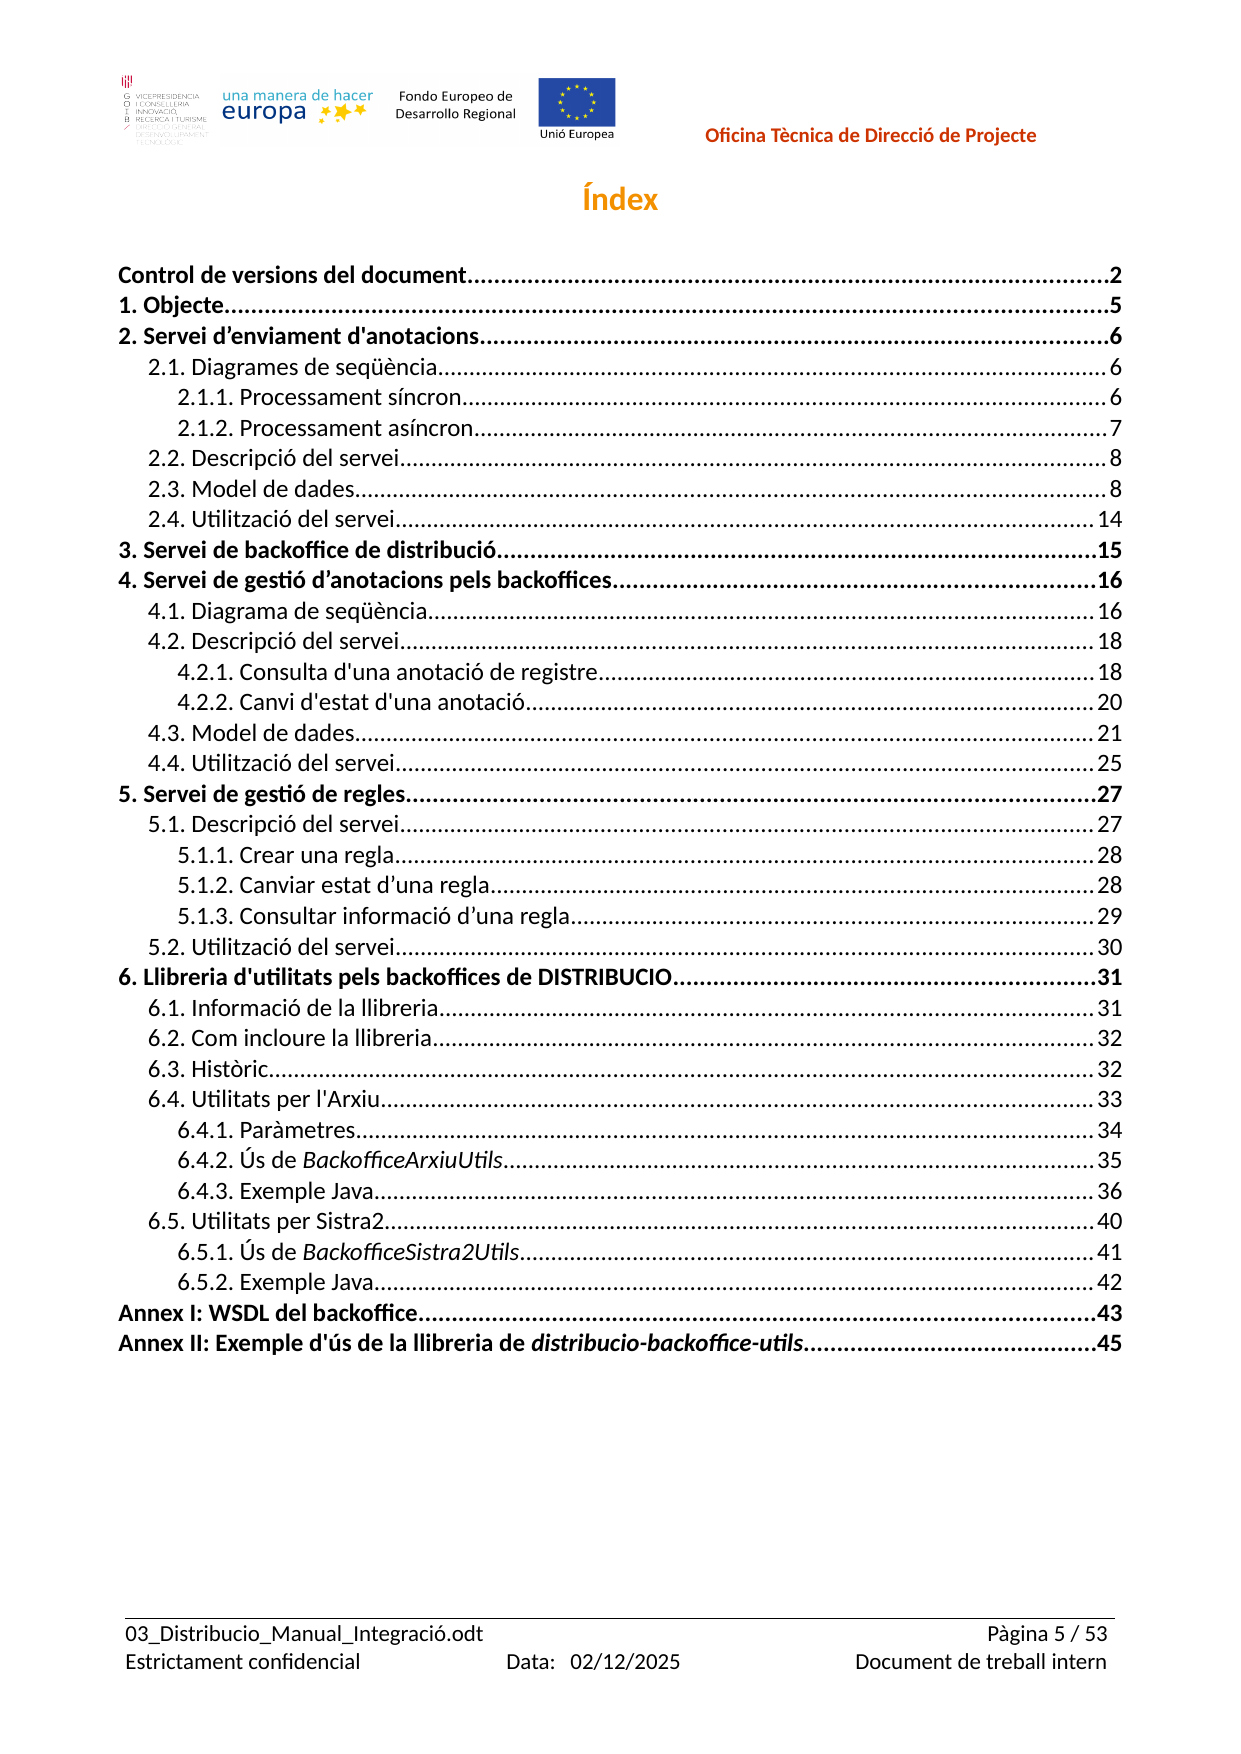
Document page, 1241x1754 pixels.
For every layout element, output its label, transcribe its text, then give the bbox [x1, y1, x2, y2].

text 6.2. Com incloure la llibreria 32 [148, 1022, 1122, 1053]
text 6.4.1. Paràmetres 34 [177, 1114, 1122, 1144]
text 6.4.2. Ús de BackofficeArxiuUtils 35 [177, 1144, 1122, 1175]
text 4.2.2. Canvi d'estat d'una anotació 20 [177, 686, 1122, 717]
text 6.4. Utilitats per l'Arxiu 33 [148, 1083, 1122, 1114]
text 5.1.1. Crear una regla 28 [177, 839, 1122, 869]
text 5.2. Utilització del servei 30 [148, 931, 1122, 961]
text 4.2.1. Consulta d'una anotació de registre 18 [177, 656, 1122, 686]
text 6. Llibreria d'utilitats pels backoffices de DISTRIBUCIO 31 [118, 961, 1122, 992]
text 3. Servei de backoffice de distribució 15 [118, 534, 1122, 564]
text 6.4.3. Exemple Java 36 [177, 1175, 1122, 1205]
text 6.5.2. Exemple Java 42 [177, 1266, 1122, 1297]
text Índex [118, 178, 1122, 218]
text 1. Objecte 5 [118, 290, 1122, 320]
text 2.4. Utilització del servei 14 [148, 503, 1122, 534]
text 6.1. Informació de la llibreria 31 [148, 992, 1122, 1022]
text Control de versions del document 2 [118, 259, 1122, 290]
picture [219, 73, 621, 147]
text 2.3. Model de dades 8 [148, 473, 1122, 503]
text 2.1.2. Processament asíncron 7 [177, 412, 1122, 442]
text 4.1. Diagrama de seqüència 16 [148, 595, 1122, 625]
text 6.5.1. Ús de BackofficeSistra2Utils 41 [177, 1236, 1122, 1266]
text 2.2. Descripció del servei 8 [148, 442, 1122, 473]
text 5.1. Descripció del servei 27 [148, 808, 1122, 839]
text 4.2. Descripció del servei 18 [148, 625, 1122, 656]
text Annex I: WSDL del backoffice 43 [118, 1297, 1122, 1327]
text Annex II: Exemple d'ús de la llibreria de distribucio-backoffice-utils 45 [118, 1327, 1122, 1358]
text 2.1. Diagrames de seqüència 6 [148, 351, 1122, 381]
text 2. Servei d’enviament d'anotacions 6 [118, 320, 1122, 351]
text 2.1.1. Processament síncron 6 [177, 381, 1122, 412]
text 5.1.2. Canviar estat d’una regla 28 [177, 869, 1122, 900]
text 4.3. Model de dades 21 [148, 717, 1122, 747]
text 5.1.3. Consultar informació d’una regla 29 [177, 900, 1122, 931]
text 5. Servei de gestió de regles 27 [118, 778, 1122, 808]
picture [118, 73, 213, 147]
text 6.5. Utilitats per Sistra2 40 [148, 1205, 1122, 1236]
text 4. Servei de gestió d’anotacions pels backoffices 16 [118, 564, 1122, 595]
text 6.3. Històric 32 [148, 1053, 1122, 1083]
text 4.4. Utilització del servei 25 [148, 747, 1122, 778]
